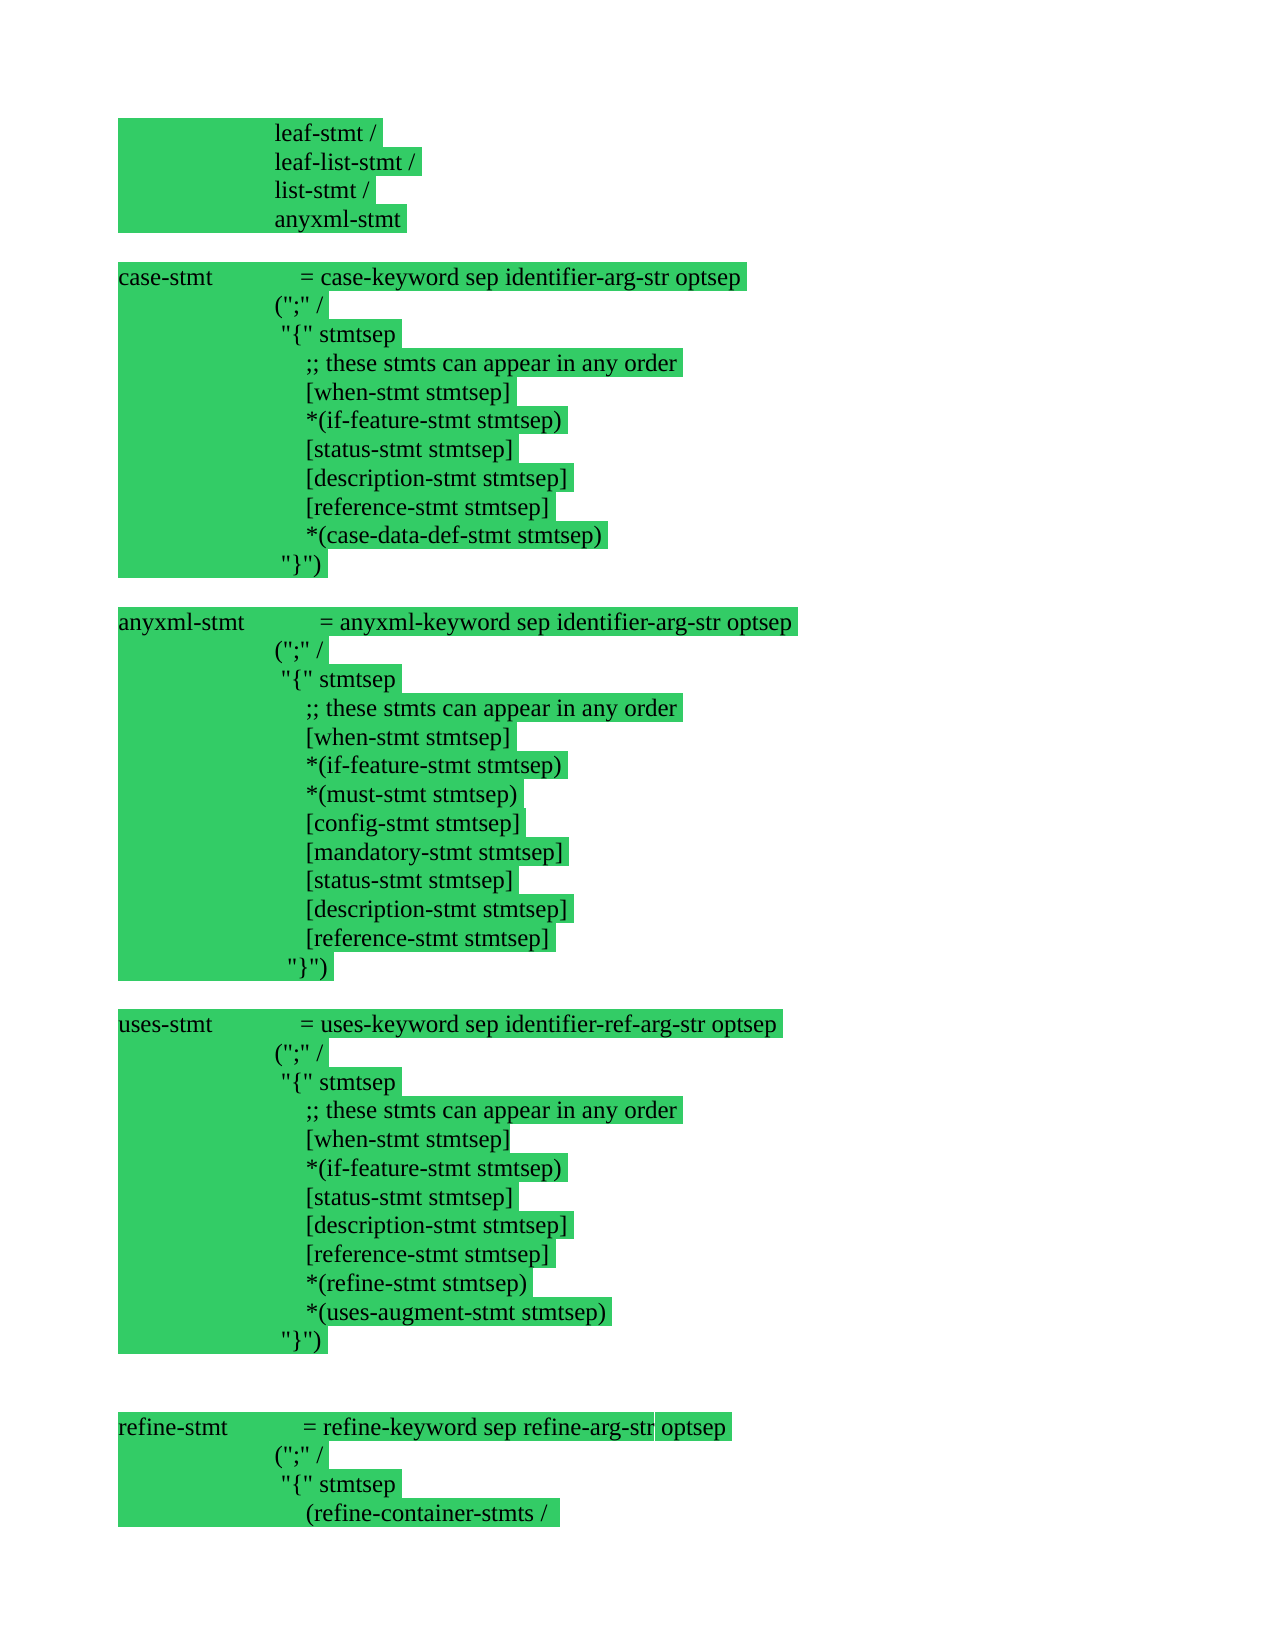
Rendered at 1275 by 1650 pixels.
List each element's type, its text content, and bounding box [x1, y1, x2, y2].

text ;; these stmts can appear in any order [118, 693, 1157, 722]
text anyxml-stmt = anyxml-keyword sep identifier-arg-str optsep [118, 607, 1157, 636]
text *(case-data-def-stmt stmtsep) [118, 521, 1157, 549]
text *(if-feature-stmt stmtsep) [118, 406, 1157, 434]
text [description-stmt stmtsep] [118, 463, 1157, 492]
text [status-stmt stmtsep] [118, 866, 1157, 894]
text [description-stmt stmtsep] [118, 894, 1157, 923]
text (";" / [118, 1441, 1157, 1469]
text [when-stmt stmtsep] [118, 722, 1157, 751]
text [config-stmt stmtsep] [118, 808, 1157, 837]
text (";" / [118, 636, 1157, 664]
text [reference-stmt stmtsep] [118, 1239, 1157, 1268]
text "{" stmtsep [118, 319, 1157, 348]
text [reference-stmt stmtsep] [118, 492, 1157, 521]
text [status-stmt stmtsep] [118, 434, 1157, 463]
text case-stmt = case-keyword sep identifier-arg-str optsep [118, 262, 1157, 291]
text "{" stmtsep [118, 1067, 1157, 1096]
text "}") [118, 1326, 1157, 1354]
text "{" stmtsep [118, 664, 1157, 693]
text [when-stmt stmtsep] [118, 1124, 1157, 1153]
text [reference-stmt stmtsep] [118, 923, 1157, 952]
text (";" / [118, 1038, 1157, 1067]
text leaf-stmt / [118, 118, 1157, 147]
text *(uses-augment-stmt stmtsep) [118, 1297, 1157, 1326]
text *(if-feature-stmt stmtsep) [118, 1153, 1157, 1182]
text list-stmt / [118, 176, 1157, 204]
text [description-stmt stmtsep] [118, 1211, 1157, 1239]
text ;; these stmts can appear in any order [118, 348, 1157, 377]
text [status-stmt stmtsep] [118, 1182, 1157, 1211]
text anyxml-stmt [118, 204, 1157, 233]
text refine-stmt = refine-keyword sep refine-arg-str optsep [118, 1412, 1157, 1441]
text *(must-stmt stmtsep) [118, 779, 1157, 808]
text "}") [118, 952, 1157, 981]
text "}") [118, 549, 1157, 578]
text [when-stmt stmtsep] [118, 377, 1157, 406]
text "{" stmtsep [118, 1469, 1157, 1498]
text (";" / [118, 291, 1157, 319]
text *(if-feature-stmt stmtsep) [118, 751, 1157, 779]
text *(refine-stmt stmtsep) [118, 1268, 1157, 1297]
text uses-stmt = uses-keyword sep identifier-ref-arg-str optsep [118, 1009, 1157, 1038]
text (refine-container-stmts / [118, 1498, 1157, 1527]
text [mandatory-stmt stmtsep] [118, 837, 1157, 866]
text ;; these stmts can appear in any order [118, 1096, 1157, 1124]
text leaf-list-stmt / [118, 147, 1157, 176]
